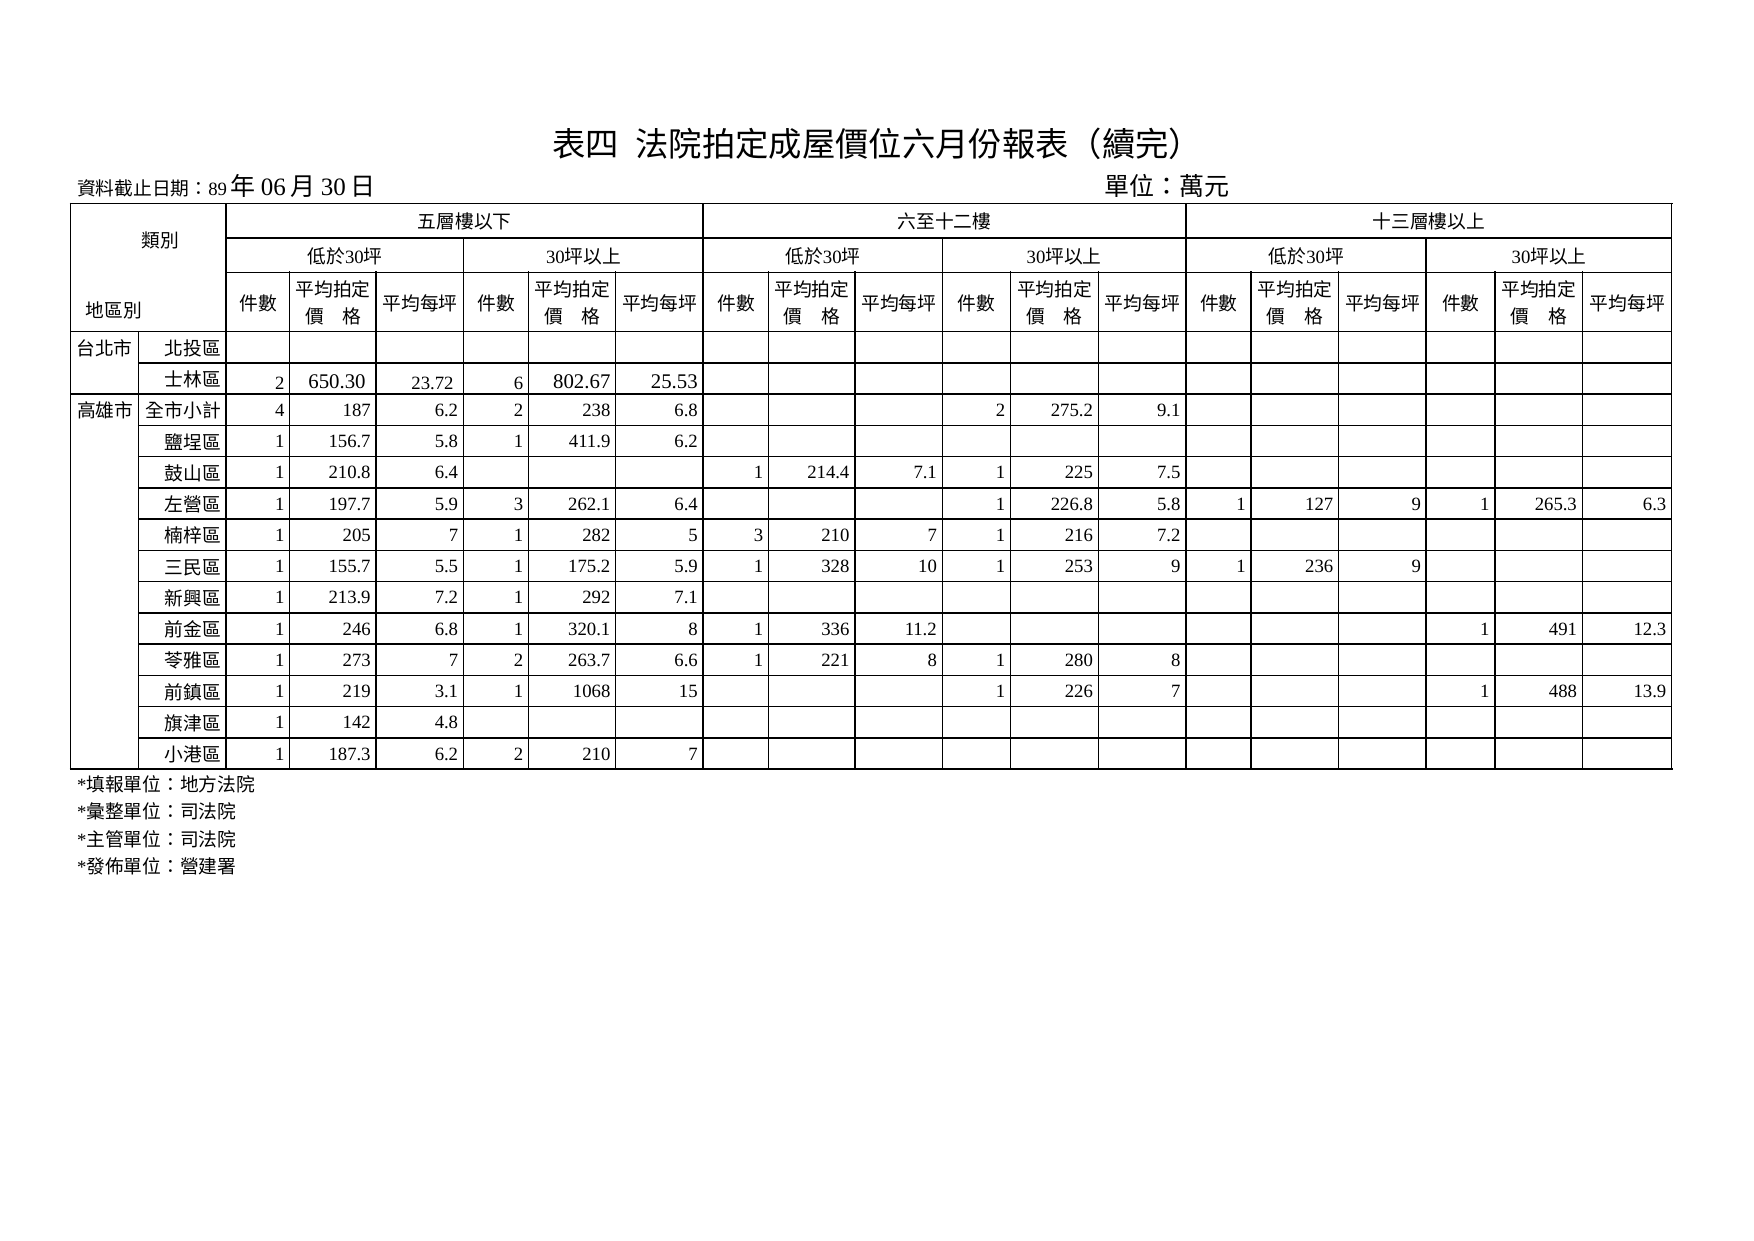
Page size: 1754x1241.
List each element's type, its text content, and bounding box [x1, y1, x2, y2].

table_cell [943, 739, 1010, 768]
table_cell [71, 425, 138, 456]
table_cell 263.7 [529, 645, 615, 674]
table_cell 1 [227, 520, 289, 549]
table_cell 平均拍定價 格 [290, 273, 375, 331]
table_cell [290, 332, 375, 362]
table_cell 1 [227, 489, 289, 518]
table_cell 1 [464, 676, 528, 706]
table_cell 平均每坪 [616, 273, 702, 331]
table_cell 156.7 [290, 426, 375, 456]
table_cell 1 [227, 645, 289, 674]
table_cell [1496, 364, 1582, 393]
table_cell [1252, 395, 1338, 424]
table_cell 2 [227, 364, 289, 393]
table_cell 4.8 [377, 707, 463, 737]
table_cell 6.3 [1583, 489, 1671, 518]
table_cell [529, 332, 615, 362]
table_cell [1252, 426, 1338, 456]
table_cell [1583, 707, 1671, 737]
table_cell [1496, 520, 1582, 549]
table_cell 6.6 [616, 645, 702, 674]
table_cell [769, 582, 854, 612]
table_cell 2 [464, 395, 528, 424]
table_cell [1252, 645, 1338, 674]
table_cell 1 [464, 551, 528, 581]
table_cell [1427, 364, 1494, 393]
table_cell [1339, 676, 1425, 706]
table_cell [704, 582, 768, 612]
table_cell [1011, 739, 1098, 768]
table_cell 273 [290, 645, 375, 674]
table_cell [1011, 614, 1098, 643]
table_cell 鼓山區 [139, 457, 225, 487]
table_cell [943, 707, 1010, 737]
table_cell 件數 [227, 273, 289, 331]
table_cell 197.7 [290, 489, 375, 518]
table_cell 336 [769, 614, 854, 643]
table_cell [1099, 707, 1185, 737]
table_cell [769, 489, 854, 518]
table_cell [71, 737, 138, 768]
table_cell [71, 518, 138, 549]
table_cell [1252, 457, 1338, 487]
table_cell 320.1 [529, 614, 615, 643]
table_cell [856, 332, 942, 362]
table_cell [71, 456, 138, 487]
table_cell [769, 395, 854, 424]
table_cell [943, 426, 1010, 456]
table_cell [1339, 582, 1425, 612]
table_cell [769, 676, 854, 706]
table_cell 23.72 [377, 364, 463, 393]
table_cell 13.9 [1583, 676, 1671, 706]
table_cell 226 [1011, 676, 1098, 706]
table_cell 平均每坪 [856, 273, 942, 331]
table_cell 1 [704, 551, 768, 581]
text *發佈單位：營建署 [77, 851, 1677, 878]
table_cell 7 [377, 645, 463, 674]
table_cell [529, 457, 615, 487]
table_cell 4 [227, 395, 289, 424]
table_cell [943, 364, 1010, 393]
table_cell 236 [1252, 551, 1338, 581]
table_cell [1252, 739, 1338, 768]
table_cell 11.2 [856, 614, 942, 643]
table_cell [1252, 332, 1338, 362]
table_cell [1339, 739, 1425, 768]
table_cell 175.2 [529, 551, 615, 581]
table_cell [943, 582, 1010, 612]
table_cell [1427, 395, 1494, 424]
text *彙整單位：司法院 [77, 797, 1677, 824]
table_cell 平均拍定價 格 [1252, 273, 1338, 331]
table_cell 1 [1187, 489, 1250, 518]
table_cell [1427, 645, 1494, 674]
table_cell 1 [227, 551, 289, 581]
table_cell [1099, 739, 1185, 768]
table_cell [1496, 332, 1582, 362]
table_cell [1427, 457, 1494, 487]
table_cell 5.8 [377, 426, 463, 456]
table_cell 士林區 [139, 364, 225, 393]
table_cell 15 [616, 676, 702, 706]
table_cell [71, 643, 138, 674]
table_cell 3 [464, 489, 528, 518]
table_cell 1 [227, 457, 289, 487]
table_cell [1427, 332, 1494, 362]
table_cell 平均拍定價 格 [769, 273, 854, 331]
table_cell [1583, 645, 1671, 674]
table_cell 6.2 [377, 739, 463, 768]
table_cell 282 [529, 520, 615, 549]
table_cell [1427, 426, 1494, 456]
table_cell [464, 457, 528, 487]
table_cell [71, 675, 138, 706]
table_cell 8 [856, 645, 942, 674]
table_cell 7 [1099, 676, 1185, 706]
table_cell 275.2 [1011, 395, 1098, 424]
table_cell [704, 332, 768, 362]
table_cell 1 [704, 614, 768, 643]
table_cell 高雄市 [71, 395, 138, 424]
table_cell [1496, 395, 1582, 424]
table_cell 前金區 [139, 614, 225, 643]
table_cell 9 [1339, 489, 1425, 518]
table_cell [377, 332, 463, 362]
table_cell 210 [529, 739, 615, 768]
table_cell 127 [1252, 489, 1338, 518]
table_cell [1339, 364, 1425, 393]
table_cell 三民區 [139, 551, 225, 581]
table_header 十三層樓以上 [1187, 204, 1671, 237]
table_cell 低於30坪 [704, 239, 942, 271]
table_cell 楠梓區 [139, 520, 225, 549]
table_cell 1 [227, 707, 289, 737]
table_cell 155.7 [290, 551, 375, 581]
table_cell 210.8 [290, 457, 375, 487]
table_cell 1 [227, 739, 289, 768]
table_cell 1 [943, 676, 1010, 706]
table_cell [943, 332, 1010, 362]
table_cell [1187, 520, 1250, 549]
table_cell 5.8 [1099, 489, 1185, 518]
table_cell [1583, 332, 1671, 362]
table_cell [1339, 645, 1425, 674]
table_cell 1 [464, 426, 528, 456]
table_cell 6.2 [377, 395, 463, 424]
table_cell [943, 614, 1010, 643]
table_cell 280 [1011, 645, 1098, 674]
table_cell 平均拍定價 格 [1011, 273, 1098, 331]
table_cell 7 [856, 520, 942, 549]
table_cell [1427, 707, 1494, 737]
table_cell 1 [1427, 489, 1494, 518]
table_cell [769, 707, 854, 737]
table_cell 1 [227, 426, 289, 456]
table_cell [769, 739, 854, 768]
table_cell 221 [769, 645, 854, 674]
table_cell 7.1 [856, 457, 942, 487]
table_cell [856, 426, 942, 456]
table_cell 12.3 [1583, 614, 1671, 643]
table_cell 7.2 [377, 582, 463, 612]
table_cell [1583, 582, 1671, 612]
table_cell 5 [616, 520, 702, 549]
table_cell 8 [616, 614, 702, 643]
table_cell [616, 707, 702, 737]
table_cell [1011, 332, 1098, 362]
table_cell 213.9 [290, 582, 375, 612]
table_cell [1252, 676, 1338, 706]
table_cell 6.4 [616, 489, 702, 518]
table_cell [1252, 520, 1338, 549]
table_cell [1427, 520, 1494, 549]
table_cell 7 [377, 520, 463, 549]
table_cell [616, 332, 702, 362]
table_cell 262.1 [529, 489, 615, 518]
table_cell 25.53 [616, 364, 702, 393]
table_header 類別 地區別 [71, 204, 225, 331]
table_cell 9.1 [1099, 395, 1185, 424]
table_cell [1339, 614, 1425, 643]
table_cell 7.1 [616, 582, 702, 612]
table_header 六至十二樓 [704, 204, 1185, 237]
text *主管單位：司法院 [77, 824, 1677, 851]
table_cell [1099, 332, 1185, 362]
table_cell [71, 706, 138, 737]
table_cell 全市小計 [139, 395, 225, 424]
table_cell [1252, 364, 1338, 393]
table_cell 802.67 [529, 364, 615, 393]
table_cell [1339, 457, 1425, 487]
table_cell [1187, 364, 1250, 393]
table_cell [856, 739, 942, 768]
table_cell 1 [1427, 676, 1494, 706]
table_cell 件數 [704, 273, 768, 331]
table_cell [704, 739, 768, 768]
table_cell 1 [704, 457, 768, 487]
table_cell 3.1 [377, 676, 463, 706]
table_cell [1496, 739, 1582, 768]
table_cell 件數 [464, 273, 528, 331]
text 表四 法院拍定成屋價位六月份報表（續完） [77, 118, 1677, 166]
table_cell [1099, 364, 1185, 393]
table_cell [71, 581, 138, 612]
table_cell 前鎮區 [139, 676, 225, 706]
table_cell [856, 582, 942, 612]
table_cell [1339, 332, 1425, 362]
table_cell [1583, 364, 1671, 393]
table_cell 328 [769, 551, 854, 581]
table_cell 平均拍定價 格 [1496, 273, 1582, 331]
table_cell 平均每坪 [1339, 273, 1425, 331]
table_cell 30坪以上 [464, 239, 702, 271]
table_cell [1011, 582, 1098, 612]
table_cell [71, 612, 138, 643]
table_cell 30坪以上 [1427, 239, 1671, 271]
table_cell [1583, 457, 1671, 487]
table_cell 件數 [1427, 273, 1494, 331]
table_cell [1252, 582, 1338, 612]
table_cell 7.5 [1099, 457, 1185, 487]
table_cell 北投區 [139, 332, 225, 362]
table_cell [1187, 645, 1250, 674]
table_cell [1339, 426, 1425, 456]
table_cell [1339, 520, 1425, 549]
table_cell 6.8 [616, 395, 702, 424]
table_cell [769, 364, 854, 393]
table_cell [464, 332, 528, 362]
table_cell [1339, 707, 1425, 737]
table_cell 187 [290, 395, 375, 424]
table_cell 鹽埕區 [139, 426, 225, 456]
table_cell [1187, 614, 1250, 643]
table_cell 187.3 [290, 739, 375, 768]
table_cell 1 [943, 551, 1010, 581]
table_cell [1099, 426, 1185, 456]
table_cell [1187, 457, 1250, 487]
table_cell [71, 550, 138, 581]
table_cell 205 [290, 520, 375, 549]
table_cell [1496, 582, 1582, 612]
table_cell 650.30 [290, 364, 375, 393]
table_cell [1427, 739, 1494, 768]
table_cell [1583, 426, 1671, 456]
table_cell 1 [227, 676, 289, 706]
table_cell 216 [1011, 520, 1098, 549]
table_cell 246 [290, 614, 375, 643]
table_cell 5.9 [616, 551, 702, 581]
table_cell [1583, 520, 1671, 549]
table_cell 5.9 [377, 489, 463, 518]
table_cell 238 [529, 395, 615, 424]
table_cell 411.9 [529, 426, 615, 456]
table_cell [1011, 707, 1098, 737]
table_cell 旗津區 [139, 707, 225, 737]
table_cell [1187, 395, 1250, 424]
table_cell [1099, 582, 1185, 612]
table_cell [1187, 676, 1250, 706]
table_cell 苓雅區 [139, 645, 225, 674]
table_cell 低於30坪 [227, 239, 463, 271]
table_cell [71, 487, 138, 518]
table_cell 平均每坪 [1583, 273, 1671, 331]
table_cell [856, 676, 942, 706]
table_cell 8 [1099, 645, 1185, 674]
table_cell [1252, 707, 1338, 737]
table_cell [1187, 707, 1250, 737]
table_cell 小港區 [139, 739, 225, 768]
table_cell [704, 489, 768, 518]
table_cell 265.3 [1496, 489, 1582, 518]
table_cell [1187, 739, 1250, 768]
table_cell [856, 395, 942, 424]
table_cell 6.4 [377, 457, 463, 487]
table_cell 30坪以上 [943, 239, 1185, 271]
table_cell 210 [769, 520, 854, 549]
table_cell [1252, 614, 1338, 643]
table_cell 253 [1011, 551, 1098, 581]
table_cell 7.2 [1099, 520, 1185, 549]
table_cell 226.8 [1011, 489, 1098, 518]
table_cell 1 [464, 614, 528, 643]
table_cell 6 [464, 364, 528, 393]
table_cell [1583, 551, 1671, 581]
table_cell [1496, 707, 1582, 737]
table_cell [856, 364, 942, 393]
table_cell [704, 395, 768, 424]
table_cell 1 [464, 520, 528, 549]
table_cell 1 [943, 457, 1010, 487]
table_cell 1 [943, 645, 1010, 674]
table_cell 件數 [943, 273, 1010, 331]
table_cell [1496, 457, 1582, 487]
table_cell [1187, 332, 1250, 362]
table_cell 7 [616, 739, 702, 768]
table_cell 10 [856, 551, 942, 581]
table_cell [1583, 395, 1671, 424]
table_cell [529, 707, 615, 737]
table_cell [704, 707, 768, 737]
table_cell 2 [464, 739, 528, 768]
text *填報單位：地方法院 [77, 770, 1677, 797]
table_cell 488 [1496, 676, 1582, 706]
table_cell 1 [704, 645, 768, 674]
table_cell 142 [290, 707, 375, 737]
table_cell 9 [1099, 551, 1185, 581]
table_cell 1 [1187, 551, 1250, 581]
table_cell 低於30坪 [1187, 239, 1425, 271]
table_cell 5.5 [377, 551, 463, 581]
table_cell 1 [1427, 614, 1494, 643]
table_cell 台北市 [71, 332, 138, 362]
table_cell 2 [464, 645, 528, 674]
table_cell 平均拍定價 格 [529, 273, 615, 331]
table_cell [71, 362, 138, 393]
table_cell [856, 707, 942, 737]
table_cell 225 [1011, 457, 1098, 487]
table_cell [704, 676, 768, 706]
table_cell 平均每坪 [1099, 273, 1185, 331]
table_cell 491 [1496, 614, 1582, 643]
table_cell 1068 [529, 676, 615, 706]
table_cell 219 [290, 676, 375, 706]
table_cell 1 [464, 582, 528, 612]
table_cell [1427, 582, 1494, 612]
table_cell 1 [227, 614, 289, 643]
table_cell 1 [943, 489, 1010, 518]
table_cell [1496, 426, 1582, 456]
table_cell 9 [1339, 551, 1425, 581]
table_cell [1496, 645, 1582, 674]
table_cell [704, 426, 768, 456]
table_cell 214.4 [769, 457, 854, 487]
table_cell [1496, 551, 1582, 581]
table_cell [1339, 395, 1425, 424]
table_cell 2 [943, 395, 1010, 424]
table_cell [1187, 582, 1250, 612]
table_cell 3 [704, 520, 768, 549]
table_cell 1 [227, 582, 289, 612]
table_cell [1427, 551, 1494, 581]
table_cell [227, 332, 289, 362]
table_cell [704, 364, 768, 393]
table_cell [769, 332, 854, 362]
text 資料截止日期：89年06月30日 單位：萬元 [77, 166, 1677, 203]
table_cell 新興區 [139, 582, 225, 612]
table_cell 6.8 [377, 614, 463, 643]
table_cell [856, 489, 942, 518]
table_cell [1187, 426, 1250, 456]
table_cell 6.2 [616, 426, 702, 456]
table_cell [1099, 614, 1185, 643]
table_cell [616, 457, 702, 487]
table_cell [1583, 739, 1671, 768]
table_cell 左營區 [139, 489, 225, 518]
table_cell 件數 [1187, 273, 1250, 331]
table_cell 1 [943, 520, 1010, 549]
table_cell 平均每坪 [377, 273, 463, 331]
table_cell [1011, 364, 1098, 393]
table_header 五層樓以下 [227, 204, 702, 237]
table_cell [464, 707, 528, 737]
table_cell 292 [529, 582, 615, 612]
table_cell [769, 426, 854, 456]
table_cell [1011, 426, 1098, 456]
